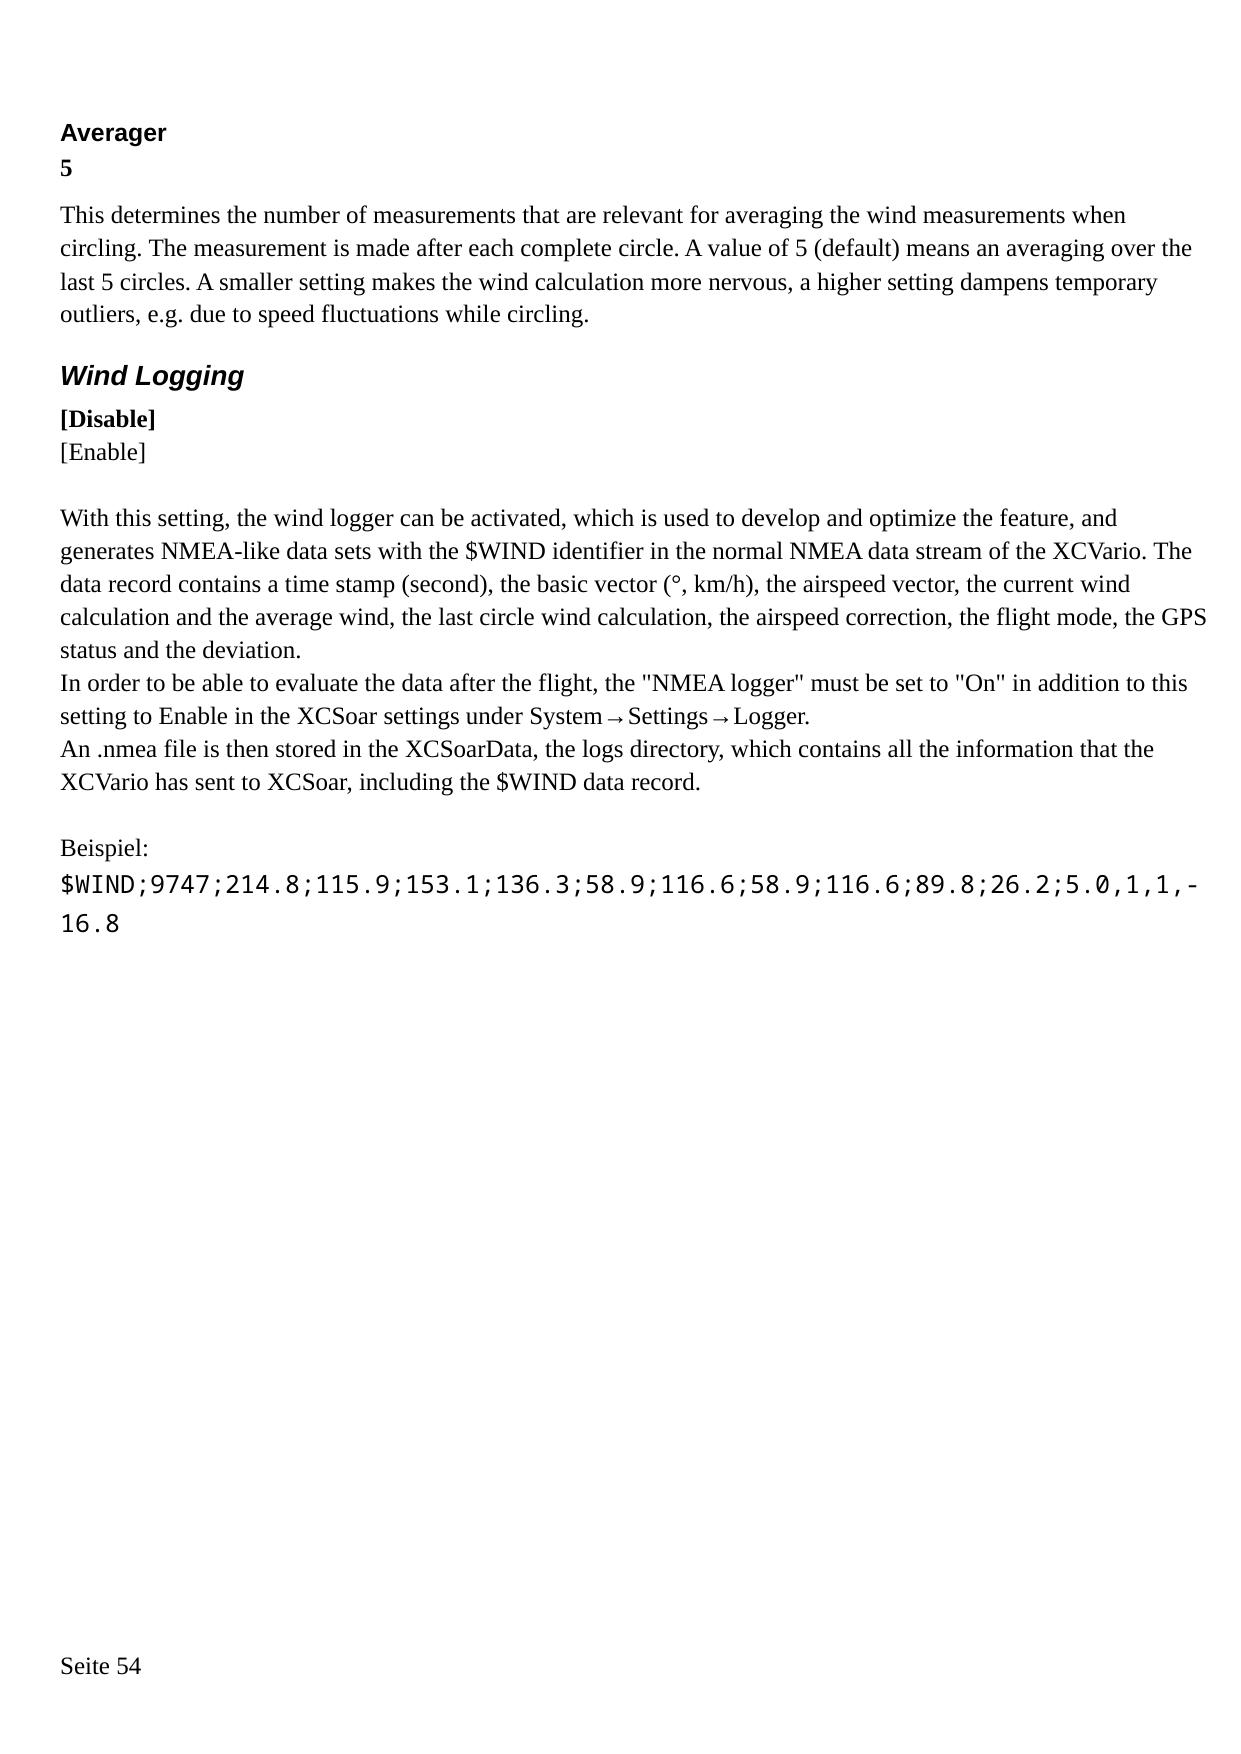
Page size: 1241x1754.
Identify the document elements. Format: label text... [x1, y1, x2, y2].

subtitle Averager [60, 118, 1207, 147]
text [Disable] [60, 404, 1207, 433]
text [Enable] [60, 437, 1207, 466]
text 5 [60, 153, 1207, 182]
subtitle Wind Logging [60, 360, 1207, 392]
text Beispiel: [60, 833, 1207, 862]
text $WIND;9747;214.8;115.9;153.1;136.3;58.9;116.6;58.9;116.6;89.8;26.2;5.0,1,1,-16.8 [60, 866, 1207, 939]
text This determines the number of measurements that are relevant for averaging the wind measurements when circling. The measurement is made after each complete circle. A value of 5 (default) means an averaging over the last 5 circles. A smaller setting makes the wind calculation more nervous, a higher setting dampens temporary outliers, e.g. due to speed fluctuations while circling. [60, 201, 1207, 328]
text With this setting, the wind logger can be activated, which is used to develop and optimize the feature, and generates NMEA-like data sets with the $WIND identifier in the normal NMEA data stream of the XCVario. The data record contains a time stamp (second), the basic vector (°, km/h), the airspeed vector, the current wind calculation and the average wind, the last circle wind calculation, the airspeed correction, the flight mode, the GPS status and the deviation. In order to be able to evaluate the data after the flight, the "NMEA logger" must be set to "On" in addition to this setting to Enable in the XCSoar settings under System→Settings→Logger. An .nmea file is then stored in the XCSoarData, the logs directory, which contains all the information that the XCVario has sent to XCSoar, including the $WIND data record. [60, 503, 1207, 796]
